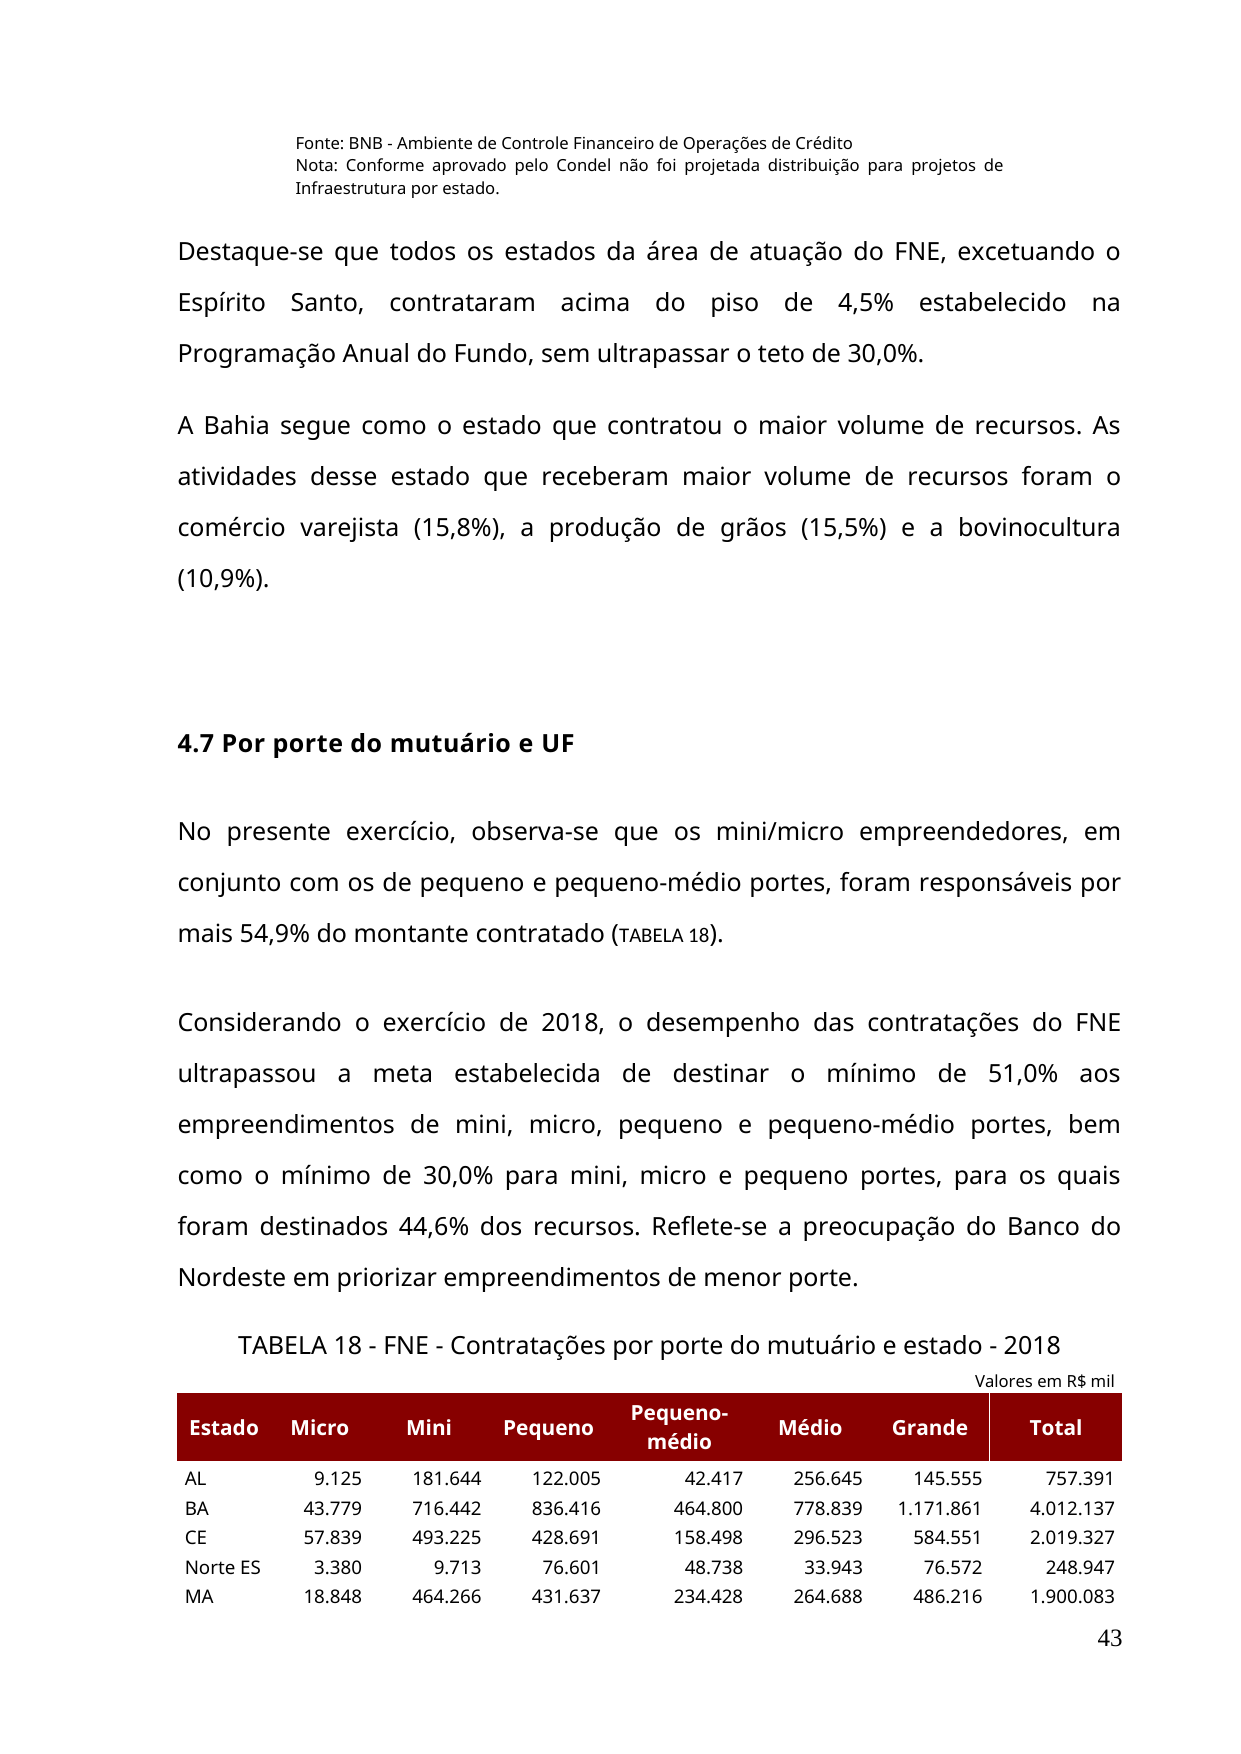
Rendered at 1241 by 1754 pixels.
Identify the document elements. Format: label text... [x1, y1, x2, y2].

table_cell 48.738 [608, 1550, 750, 1580]
text No presente exercício, observa-se que os mini/micro empreendedores, em conjunto com os de pequeno e pequeno-médio portes, foram responsáveis por mais 54,9% do montante contratado (TABELA 18). [177, 814, 1122, 950]
table_cell CE [177, 1521, 270, 1550]
table_cell 43.779 [270, 1491, 369, 1521]
table_cell 757.391 [990, 1461, 1122, 1491]
table_cell 4.012.137 [990, 1491, 1122, 1521]
table_cell 486.216 [870, 1580, 989, 1609]
table_cell 584.551 [870, 1521, 989, 1550]
table_cell 431.637 [489, 1580, 608, 1609]
text Considerando o exercício de 2018, o desempenho das contratações do FNE ultrapassou a meta estabelecida de destinar o mínimo de 51,0% aos empreendimentos de mini, micro, pequeno e pequeno-médio portes, bem como o mínimo de 30,0% para mini, micro e pequeno portes, para os quais foram destinados 44,6% dos recursos. Reflete-se a preocupação do Banco do Nordeste em priorizar empreendimentos de menor porte. [177, 1004, 1122, 1294]
table_cell Pequeno-médio [608, 1393, 750, 1461]
text A Bahia segue como o estado que contratou o maior volume de recursos. As atividades desse estado que receberam maior volume de recursos foram o comércio varejista (15,8%), a produção de grãos (15,5%) e a bovinocultura (10,9%). [177, 407, 1122, 595]
table_cell 464.800 [608, 1491, 750, 1521]
text Nota: Conforme aprovado pelo Condel não foi projetada distribuição para projetos de Infraestrutura por estado. [295, 154, 1004, 199]
table_cell 493.225 [369, 1521, 489, 1550]
table_cell Total [990, 1393, 1122, 1461]
table_cell 2.019.327 [990, 1521, 1122, 1550]
table_cell 181.644 [369, 1461, 489, 1491]
table_cell 464.266 [369, 1580, 489, 1609]
table_cell MA [177, 1580, 270, 1609]
text Destaque-se que todos os estados da área de atuação do FNE, excetuando o Espírito Santo, contrataram acima do piso de 4,5% estabelecido na Programação Anual do Fundo, sem ultrapassar o teto de 30,0%. [177, 233, 1122, 370]
table_cell Norte ES [177, 1550, 270, 1580]
table_cell Micro [270, 1393, 369, 1461]
table_cell 158.498 [608, 1521, 750, 1550]
table_cell 33.943 [750, 1550, 870, 1580]
table_cell 248.947 [990, 1550, 1122, 1580]
table_cell 9.713 [369, 1550, 489, 1580]
table_cell 18.848 [270, 1580, 369, 1609]
table_header [177, 1361, 270, 1393]
table_cell BA [177, 1491, 270, 1521]
table_cell Grande [870, 1393, 989, 1461]
table_cell 42.417 [608, 1461, 750, 1491]
table_cell 1.900.083 [990, 1580, 1122, 1609]
table_cell 76.572 [870, 1550, 989, 1580]
subtitle 4.7 Por porte do mutuário e UF [177, 725, 1122, 759]
text TABELA 18 - FNE - Contratações por porte do mutuário e estado - 2018 [177, 1327, 1122, 1361]
table_cell 296.523 [750, 1521, 870, 1550]
table_cell 234.428 [608, 1580, 750, 1609]
table_cell 716.442 [369, 1491, 489, 1521]
table_cell 57.839 [270, 1521, 369, 1550]
table_cell 1.171.861 [870, 1491, 989, 1521]
table_cell 122.005 [489, 1461, 608, 1491]
table_header Valores em R$ mil [270, 1361, 1122, 1393]
table_cell 9.125 [270, 1461, 369, 1491]
text Fonte: BNB - Ambiente de Controle Financeiro de Operações de Crédito [295, 131, 1004, 154]
table_cell 264.688 [750, 1580, 870, 1609]
table_cell Mini [369, 1393, 489, 1461]
table_cell Estado [177, 1393, 270, 1461]
table_cell 256.645 [750, 1461, 870, 1491]
table_cell Pequeno [489, 1393, 608, 1461]
table_cell 428.691 [489, 1521, 608, 1550]
table_cell 3.380 [270, 1550, 369, 1580]
table_cell Médio [750, 1393, 870, 1461]
table_cell 836.416 [489, 1491, 608, 1521]
table_cell AL [177, 1461, 270, 1491]
table_cell 778.839 [750, 1491, 870, 1521]
table_cell 145.555 [870, 1461, 989, 1491]
table_cell 76.601 [489, 1550, 608, 1580]
